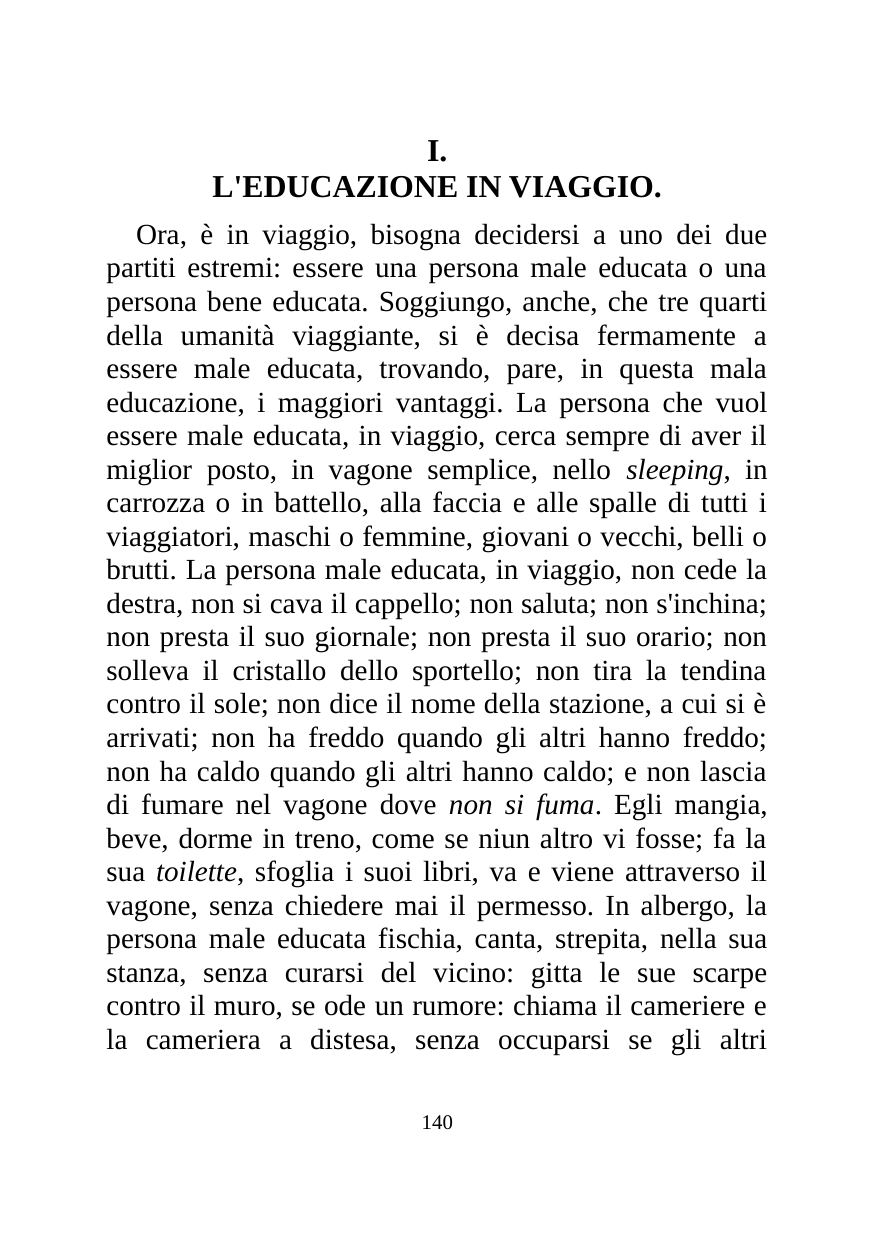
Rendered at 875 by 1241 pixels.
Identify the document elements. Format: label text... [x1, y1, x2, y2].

text Ora, è in viaggio, bisogna decidersi a uno dei due partiti estremi: essere una persona male educata o una persona bene educata. Soggiungo, anche, che tre quarti della umanità viaggiante, si è decisa fermamente a essere male educata, trovando, pare, in questa mala educazione, i maggiori vantaggi. La persona che vuol essere male educata, in viaggio, cerca sempre di aver il miglior posto, in vagone semplice, nello sleeping, in carrozza o in battello, alla faccia e alle spalle di tutti i viaggiatori, maschi o femmine, giovani o vecchi, belli o brutti. La persona male educata, in viaggio, non cede la destra, non si cava il cappello; non saluta; non s'inchina; non presta il suo giornale; non presta il suo orario; non solleva il cristallo dello sportello; non tira la tendina contro il sole; non dice il nome della stazione, a cui si è arrivati; non ha freddo quando gli altri hanno freddo; non ha caldo quando gli altri hanno caldo; e non lascia di fumare nel vagone dove non si fuma. Egli mangia, beve, dorme in treno, come se niun altro vi fosse; fa la sua toilette, sfoglia i suoi libri, va e viene attraverso il vagone, senza chiedere mai il permesso. In albergo, la persona male educata fischia, canta, strepita, nella sua stanza, senza curarsi del vicino: gitta le sue scarpe contro il muro, se ode un rumore: chiama il cameriere e la cameriera a distesa, senza occuparsi se gli altri [106, 217, 768, 1056]
subtitle I. L'EDUCAZIONE IN VIAGGIO. [106, 131, 768, 204]
